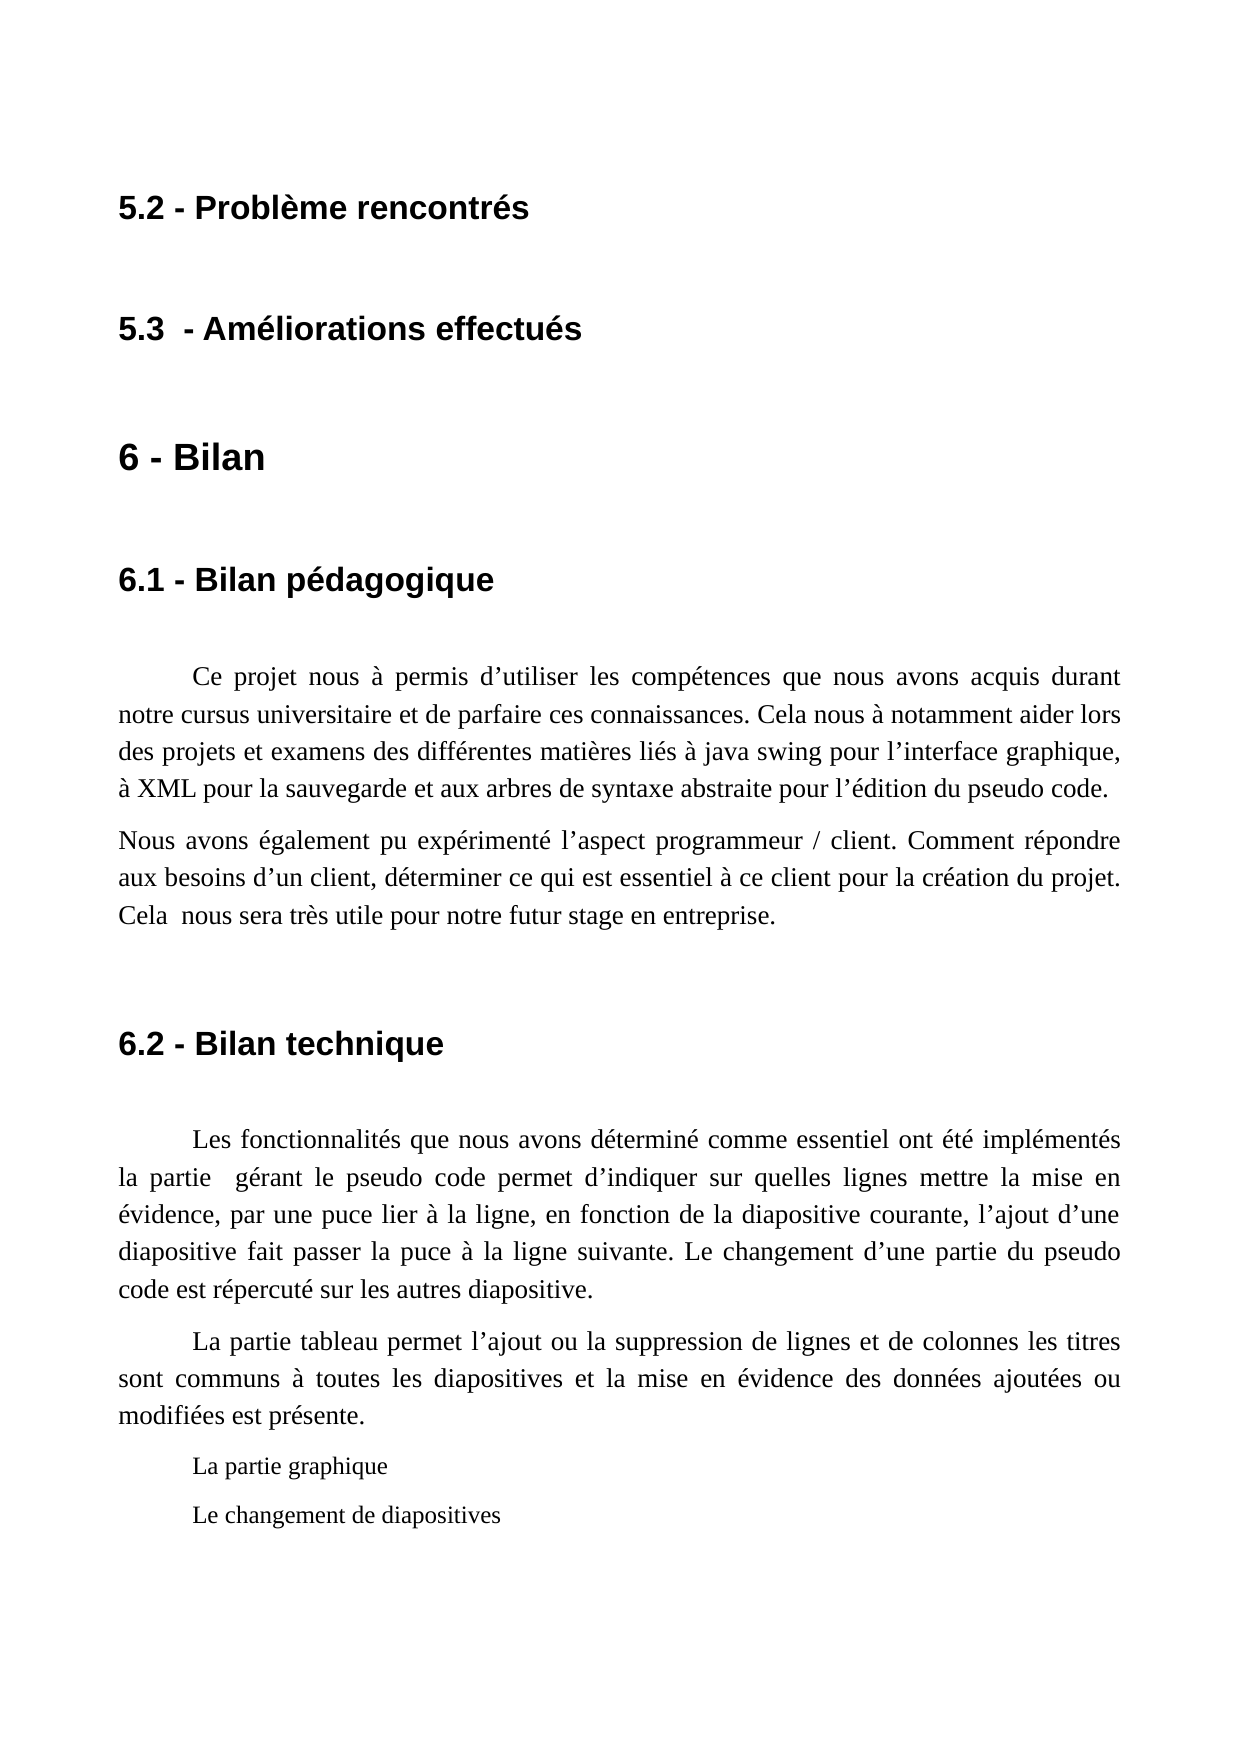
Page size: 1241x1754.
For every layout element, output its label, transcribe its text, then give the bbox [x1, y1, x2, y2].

subtitle 6.2 - Bilan technique [118, 1023, 1122, 1062]
text La partie graphique [118, 1451, 1122, 1480]
subtitle 6 - Bilan [118, 434, 1122, 478]
text Nous avons également pu expérimenté l’aspect programmeur / client. Comment répondre aux besoins d’un client, déterminer ce qui est essentiel à ce client pour la création du projet. Cela nous sera très utile pour notre futur stage en entreprise. [118, 824, 1122, 930]
text La partie tableau permet l’ajout ou la suppression de lignes et de colonnes les titres sont communs à toutes les diapositives et la mise en évidence des données ajoutées ou modifiées est présente. [118, 1325, 1122, 1430]
subtitle 5.2 - Problème rencontrés [118, 188, 1122, 227]
subtitle 5.3 - Améliorations effectués [118, 309, 1122, 348]
text Le changement de diapositives [118, 1500, 1122, 1529]
text Ce projet nous à permis d’utiliser les compétences que nous avons acquis durant notre cursus universitaire et de parfaire ces connaissances. Cela nous à notamment aider lors des projets et examens des différentes matières liés à java swing pour l’interface graphique, à XML pour la sauvegarde et aux arbres de syntaxe abstraite pour l’édition du pseudo code. [118, 661, 1122, 803]
subtitle 6.1 - Bilan pédagogique [118, 560, 1122, 599]
text Les fonctionnalités que nous avons déterminé comme essentiel ont été implémentés la partie gérant le pseudo code permet d’indiquer sur quelles lignes mettre la mise en évidence, par une puce lier à la ligne, en fonction de la diapositive courante, l’ajout d’une diapositive fait passer la puce à la ligne suivante. Le changement d’une partie du pseudo code est répercuté sur les autres diapositive. [118, 1124, 1122, 1304]
